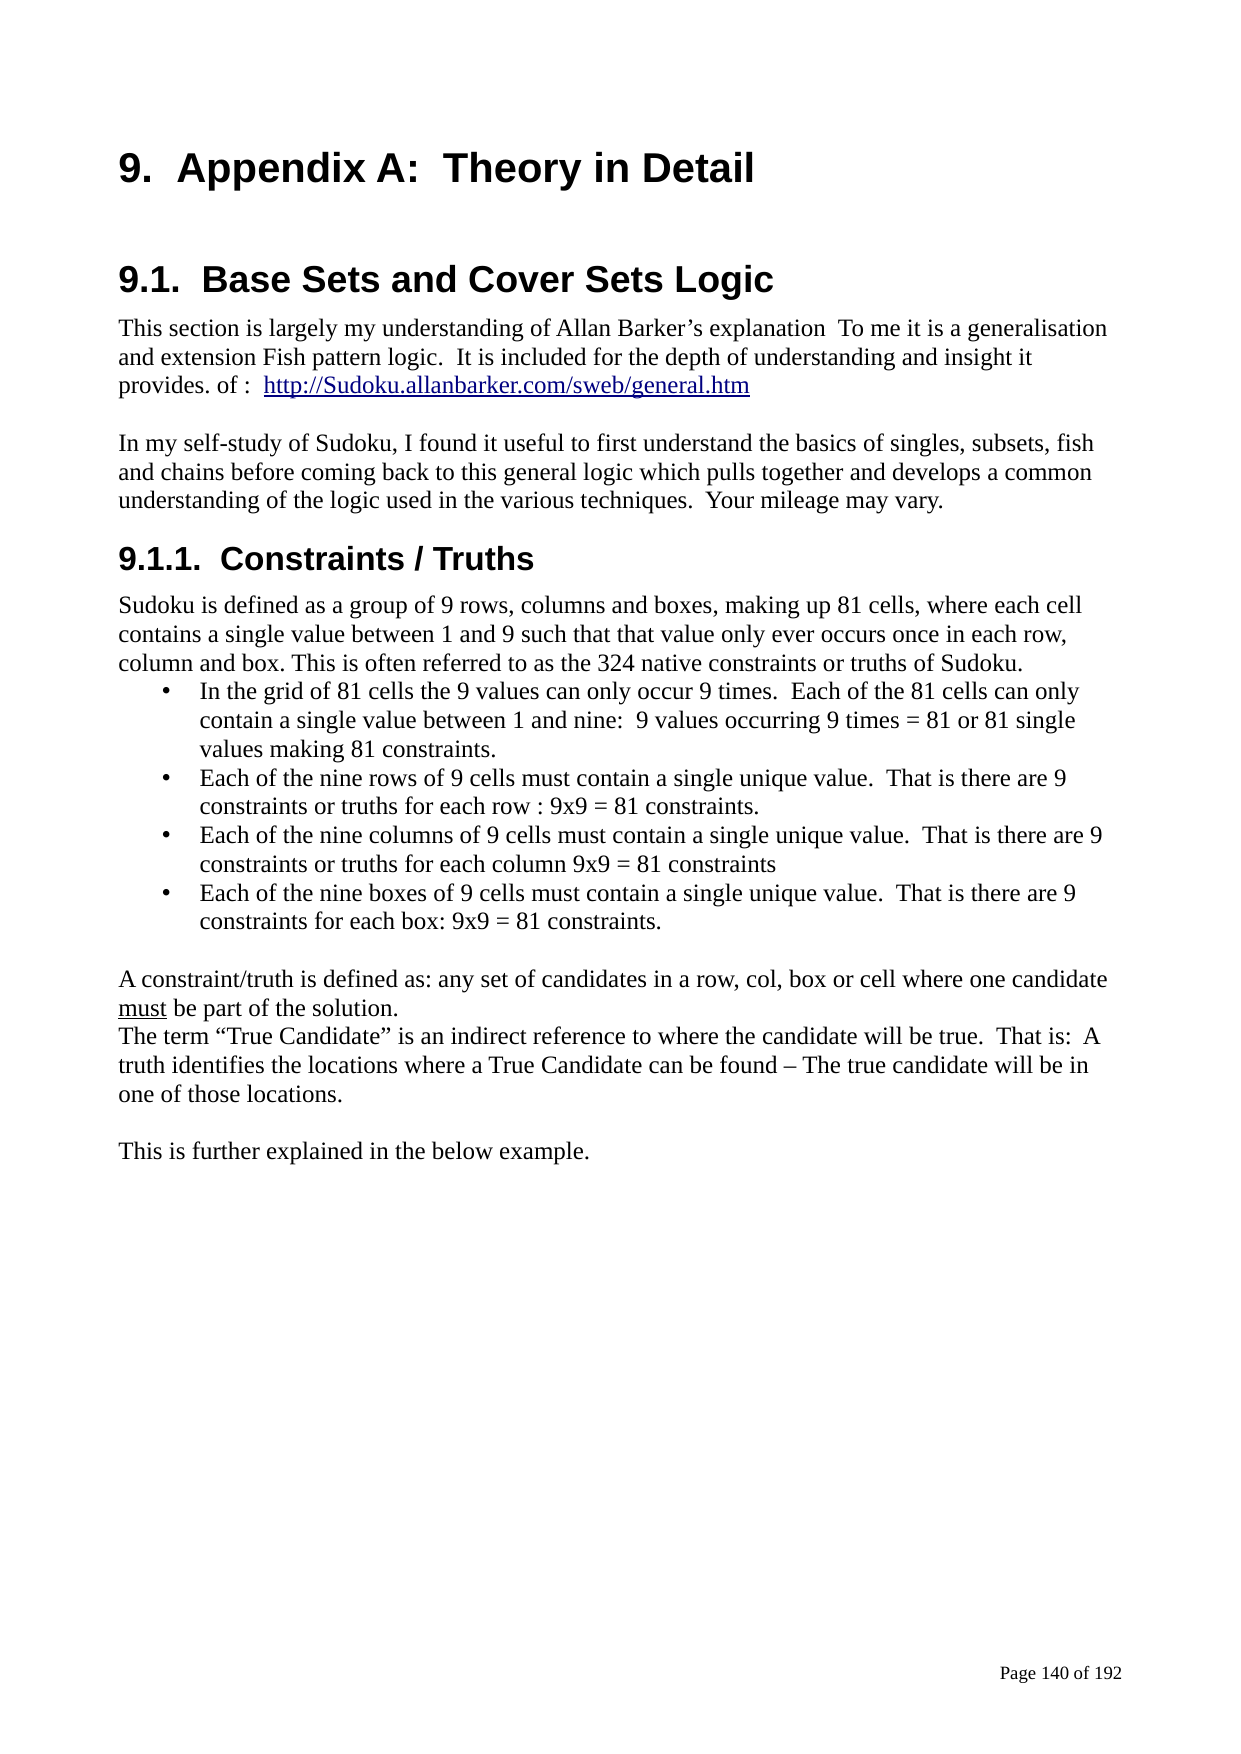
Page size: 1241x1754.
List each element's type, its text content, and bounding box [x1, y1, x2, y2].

text Sudoku is defined as a group of 9 rows, columns and boxes, making up 81 cells, where each cell contains a single value between 1 and 9 such that that value only ever occurs once in each row, column and box. This is often referred to as the 324 native constraints or truths of Sudoku. [118, 590, 1122, 676]
subtitle Appendix A: Theory in Detail [118, 143, 1122, 191]
text This is further explained in the below example. [118, 1136, 1122, 1165]
list Each of the nine columns of 9 cells must contain a single unique value. That is there are 9 constraints or truths for each column 9x9 = 81 constraints [162, 820, 1122, 878]
subtitle Constraints / Truths [118, 539, 1122, 578]
text A constraint/truth is defined as: any set of candidates in a row, col, box or cell where one candidate must be part of the solution. [118, 964, 1122, 1021]
list Each of the nine boxes of 9 cells must contain a single unique value. That is there are 9 constraints for each box: 9x9 = 81 constraints. [162, 878, 1122, 935]
subtitle Base Sets and Cover Sets Logic [118, 257, 1122, 300]
list In the grid of 81 cells the 9 values can only occur 9 times. Each of the 81 cells can only contain a single value between 1 and nine: 9 values occurring 9 times = 81 or 81 single values making 81 constraints. [162, 676, 1122, 763]
list Each of the nine rows of 9 cells must contain a single unique value. That is there are 9 constraints or truths for each row : 9x9 = 81 constraints. [162, 763, 1122, 820]
text This section is largely my understanding of Allan Barker’s explanation To me it is a generalisation and extension Fish pattern logic. It is included for the depth of understanding and insight it provides. of : http://Sudoku.allanbarker.com/sweb/general.htm [118, 313, 1122, 399]
text In my self-study of Sudoku, I found it useful to first understand the basics of singles, subsets, fish and chains before coming back to this general logic which pulls together and develops a common understanding of the logic used in the various techniques. Your mileage may vary. [118, 428, 1122, 514]
text The term “True Candidate” is an indirect reference to where the candidate will be true. That is: A truth identifies the locations where a True Candidate can be found – The true candidate will be in one of those locations. [118, 1021, 1122, 1108]
